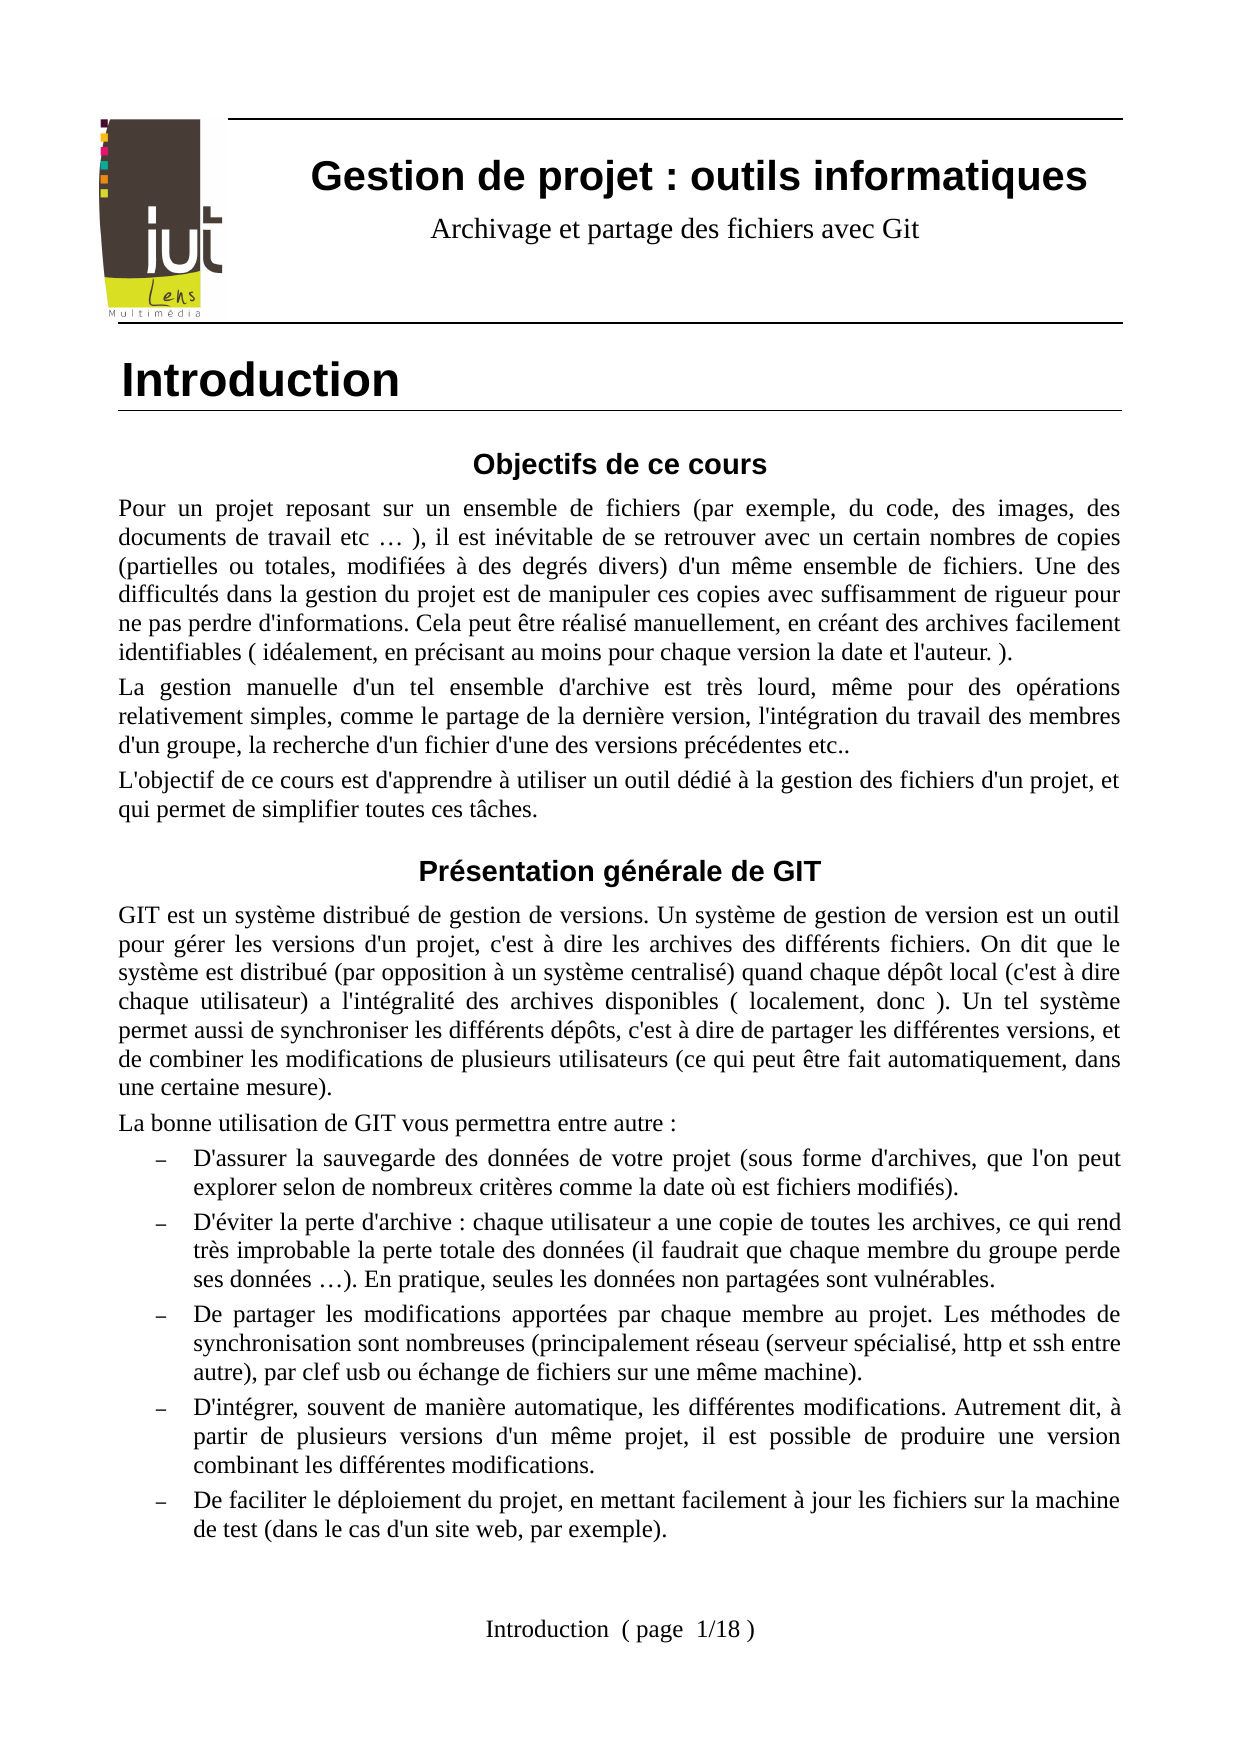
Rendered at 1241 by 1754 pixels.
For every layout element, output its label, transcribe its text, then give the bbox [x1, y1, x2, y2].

subtitle Présentation générale de GIT [118, 854, 1122, 887]
list D'intégrer, souvent de manière automatique, les différentes modifications. Autrement dit, à partir de plusieurs versions d'un même projet, il est possible de produire une version combinant les différentes modifications. [156, 1392, 1122, 1478]
subtitle Introduction [118, 349, 1122, 410]
subtitle Objectifs de ce cours [118, 447, 1122, 481]
text GIT est un système distribué de gestion de versions. Un système de gestion de version est un outil pour gérer les versions d'un projet, c'est à dire les archives des différents fichiers. On dit que le système est distribué (par opposition à un système centralisé) quand chaque dépôt local (c'est à dire chaque utilisateur) a l'intégralité des archives disponibles ( localement, donc ). Un tel système permet aussi de synchroniser les différents dépôts, c'est à dire de partager les différentes versions, et de combiner les modifications de plusieurs utilisateurs (ce qui peut être fait automatiquement, dans une certaine mesure). [118, 900, 1122, 1101]
text La bonne utilisation de GIT vous permettra entre autre : [118, 1108, 1122, 1136]
list De partager les modifications apportées par chaque membre au projet. Les méthodes de synchronisation sont nombreuses (principalement réseau (serveur spécialisé, http et ssh entre autre), par clef usb ou échange de fichiers sur une même machine). [156, 1299, 1122, 1386]
text La gestion manuelle d'un tel ensemble d'archive est très lourd, même pour des opérations relativement simples, comme le partage de la dernière version, l'intégration du travail des membres d'un groupe, la recherche d'un fichier d'une des versions précédentes etc.. [118, 672, 1122, 758]
list De faciliter le déploiement du projet, en mettant facilement à jour les fichiers sur la machine de test (dans le cas d'un site web, par exemple). [156, 1485, 1122, 1542]
table_header Gestion de projet : outils informatiques Archivage et partage des fichiers avec Git [288, 120, 1122, 322]
list D'assurer la sauvegarde des données de votre projet (sous forme d'archives, que l'on peut explorer selon de nombreux critères comme la date où est fichiers modifiés). [156, 1143, 1122, 1200]
picture [95, 116, 226, 320]
text Pour un projet reposant sur un ensemble de fichiers (par exemple, du code, des images, des documents de travail etc … ), il est inévitable de se retrouver avec un certain nombres de copies (partielles ou totales, modifiées à des degrés divers) d'un même ensemble de fichiers. Une des difficultés dans la gestion du projet est de manipuler ces copies avec suffisamment de rigueur pour ne pas perdre d'informations. Cela peut être réalisé manuellement, en créant des archives facilement identifiables ( idéalement, en précisant au moins pour chaque version la date et l'auteur. ). [118, 493, 1122, 666]
list D'éviter la perte d'archive : chaque utilisateur a une copie de toutes les archives, ce qui rend très improbable la perte totale des données (il faudrait que chaque membre du groupe perde ses données …). En pratique, seules les données non partagées sont vulnérables. [156, 1207, 1122, 1293]
table_header [228, 120, 288, 322]
text L'objectif de ce cours est d'apprendre à utiliser un outil dédié à la gestion des fichiers d'un projet, et qui permet de simplifier toutes ces tâches. [118, 765, 1122, 822]
